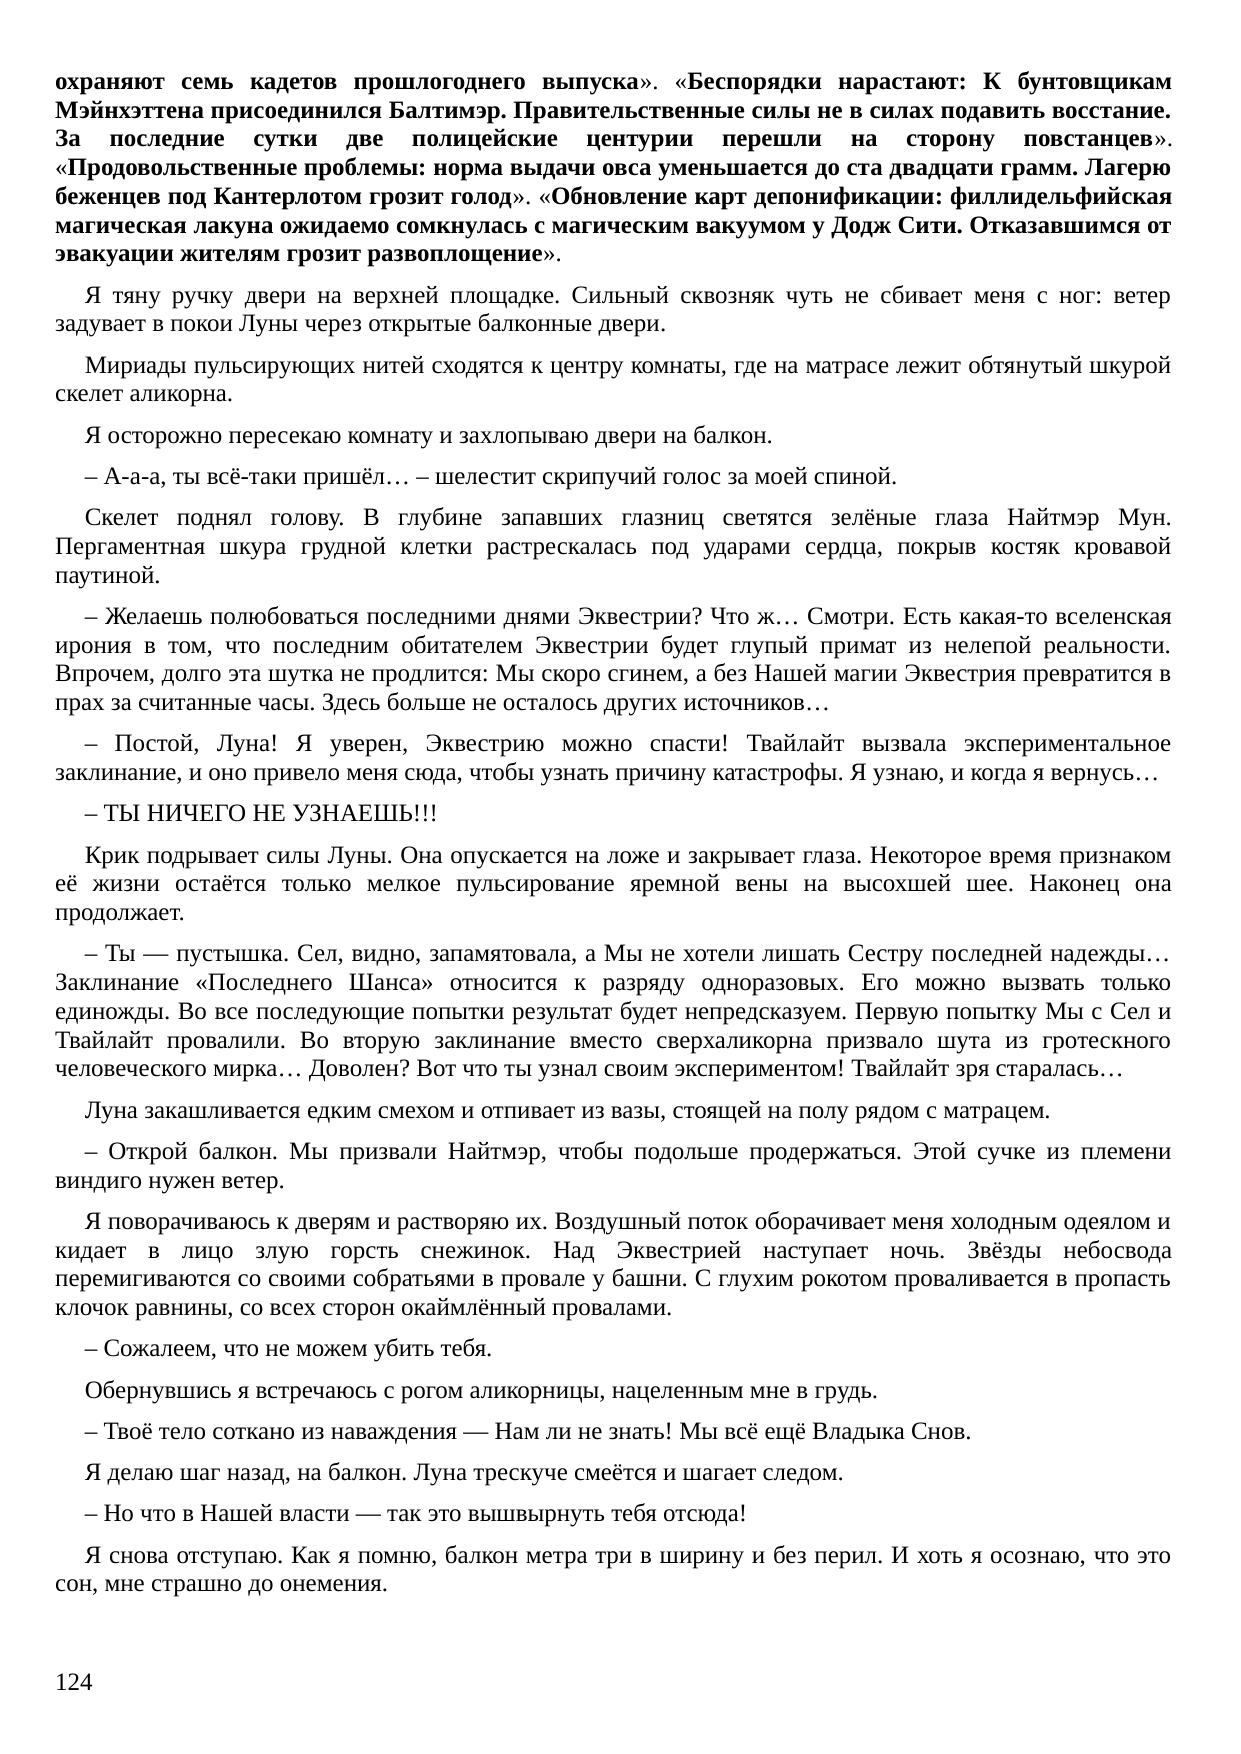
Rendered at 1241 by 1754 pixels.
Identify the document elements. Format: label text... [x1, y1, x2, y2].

text Луна закашливается едким смехом и отпивает из вазы, стоящей на полу рядом с матрацем. [55, 1095, 1173, 1123]
text Я делаю шаг назад, на балкон. Луна трескуче смеётся и шагает следом. [55, 1457, 1173, 1486]
text – Желаешь полюбоваться последними днями Эквестрии? Что ж… Смотри. Есть какая-то вселенская ирония в том, что последним обитателем Эквестрии будет глупый примат из нелепой реальности. Впрочем, долго эта шутка не продлится: Мы скоро сгинем, а без Нашей магии Эквестрия превратится в прах за считанные часы. Здесь больше не осталось других источников… [55, 601, 1173, 716]
text – Открой балкон. Мы призвали Найтмэр, чтобы подольше продержаться. Этой сучке из племени виндиго нужен ветер. [55, 1136, 1173, 1193]
text – Ты — пустышка. Сел, видно, запамятовала, а Мы не хотели лишать Сестру последней надежды… Заклинание «Последнего Шанса» относится к разряду одноразовых. Его можно вызвать только единожды. Во все последующие попытки результат будет непредсказуем. Первую попытку Мы с Сел и Твайлайт провалили. Во вторую заклинание вместо сверхаликорна призвало шута из гротескного человеческого мирка… Доволен? Вот что ты узнал своим экспериментом! Твайлайт зря старалась… [55, 938, 1173, 1082]
text Я поворачиваюсь к дверям и растворяю их. Воздушный поток оборачивает меня холодным одеялом и кидает в лицо злую горсть снежинок. Над Эквестрией наступает ночь. Звёзды небосвода перемигиваются со своими собратьями в провале у башни. С глухим рокотом проваливается в пропасть клочок равнины, со всех сторон окаймлённый провалами. [55, 1206, 1173, 1321]
text – А-а-а, ты всё-таки пришёл… – шелестит скрипучий голос за моей спиной. [55, 461, 1173, 490]
text – Но что в Нашей власти — так это вышвырнуть тебя отсюда! [55, 1498, 1173, 1527]
text Я осторожно пересекаю комнату и захлопываю двери на балкон. [55, 420, 1173, 448]
text – Твоё тело соткано из наваждения — Нам ли не знать! Мы всё ещё Владыка Снов. [55, 1416, 1173, 1445]
text Крик подрывает силы Луны. Она опускается на ложе и закрывает глаза. Некоторое время признаком её жизни остаётся только мелкое пульсирование яремной вены на высохшей шее. Наконец она продолжает. [55, 840, 1173, 926]
text Обернувшись я встречаюсь с рогом аликорницы, нацеленным мне в грудь. [55, 1375, 1173, 1403]
text – Сожалеем, что не можем убить тебя. [55, 1333, 1173, 1362]
text охраняют семь кадетов прошлогоднего выпуска». «Беспорядки нарастают: К бунтовщикам Мэйнхэттена присоединился Балтимэр. Правительственные силы не в силах подавить восстание. За последние сутки две полицейские центурии перешли на сторону повстанцев». «Продовольственные проблемы: норма выдачи овса уменьшается до ста двадцати грамм. Лагерю беженцев под Кантерлотом грозит голод». «Обновление карт депонификации: филлидельфийская магическая лакуна ожидаемо сомкнулась с магическим вакуумом у Додж Сити. Отказавшимся от эвакуации жителям грозит развоплощение». [55, 66, 1173, 267]
text – Постой, Луна! Я уверен, Эквестрию можно спасти! Твайлайт вызвала экспериментальное заклинание, и оно привело меня сюда, чтобы узнать причину катастрофы. Я узнаю, и когда я вернусь… [55, 728, 1173, 786]
text Я тяну ручку двери на верхней площадке. Сильный сквозняк чуть не сбивает меня с ног: ветер задувает в покои Луны через открытые балконные двери. [55, 280, 1173, 337]
text Я снова отступаю. Как я помню, балкон метра три в ширину и без перил. И хоть я осознаю, что это сон, мне страшно до онемения. [55, 1540, 1173, 1597]
text Скелет поднял голову. В глубине запавших глазниц светятся зелёные глаза Найтмэр Мун. Пергаментная шкура грудной клетки растрескалась под ударами сердца, покрыв костяк кровавой паутиной. [55, 502, 1173, 588]
text Мириады пульсирующих нитей сходятся к центру комнаты, где на матрасе лежит обтянутый шкурой скелет аликорна. [55, 350, 1173, 407]
text – ТЫ НИЧЕГО НЕ УЗНАЕШЬ!!! [55, 798, 1173, 827]
